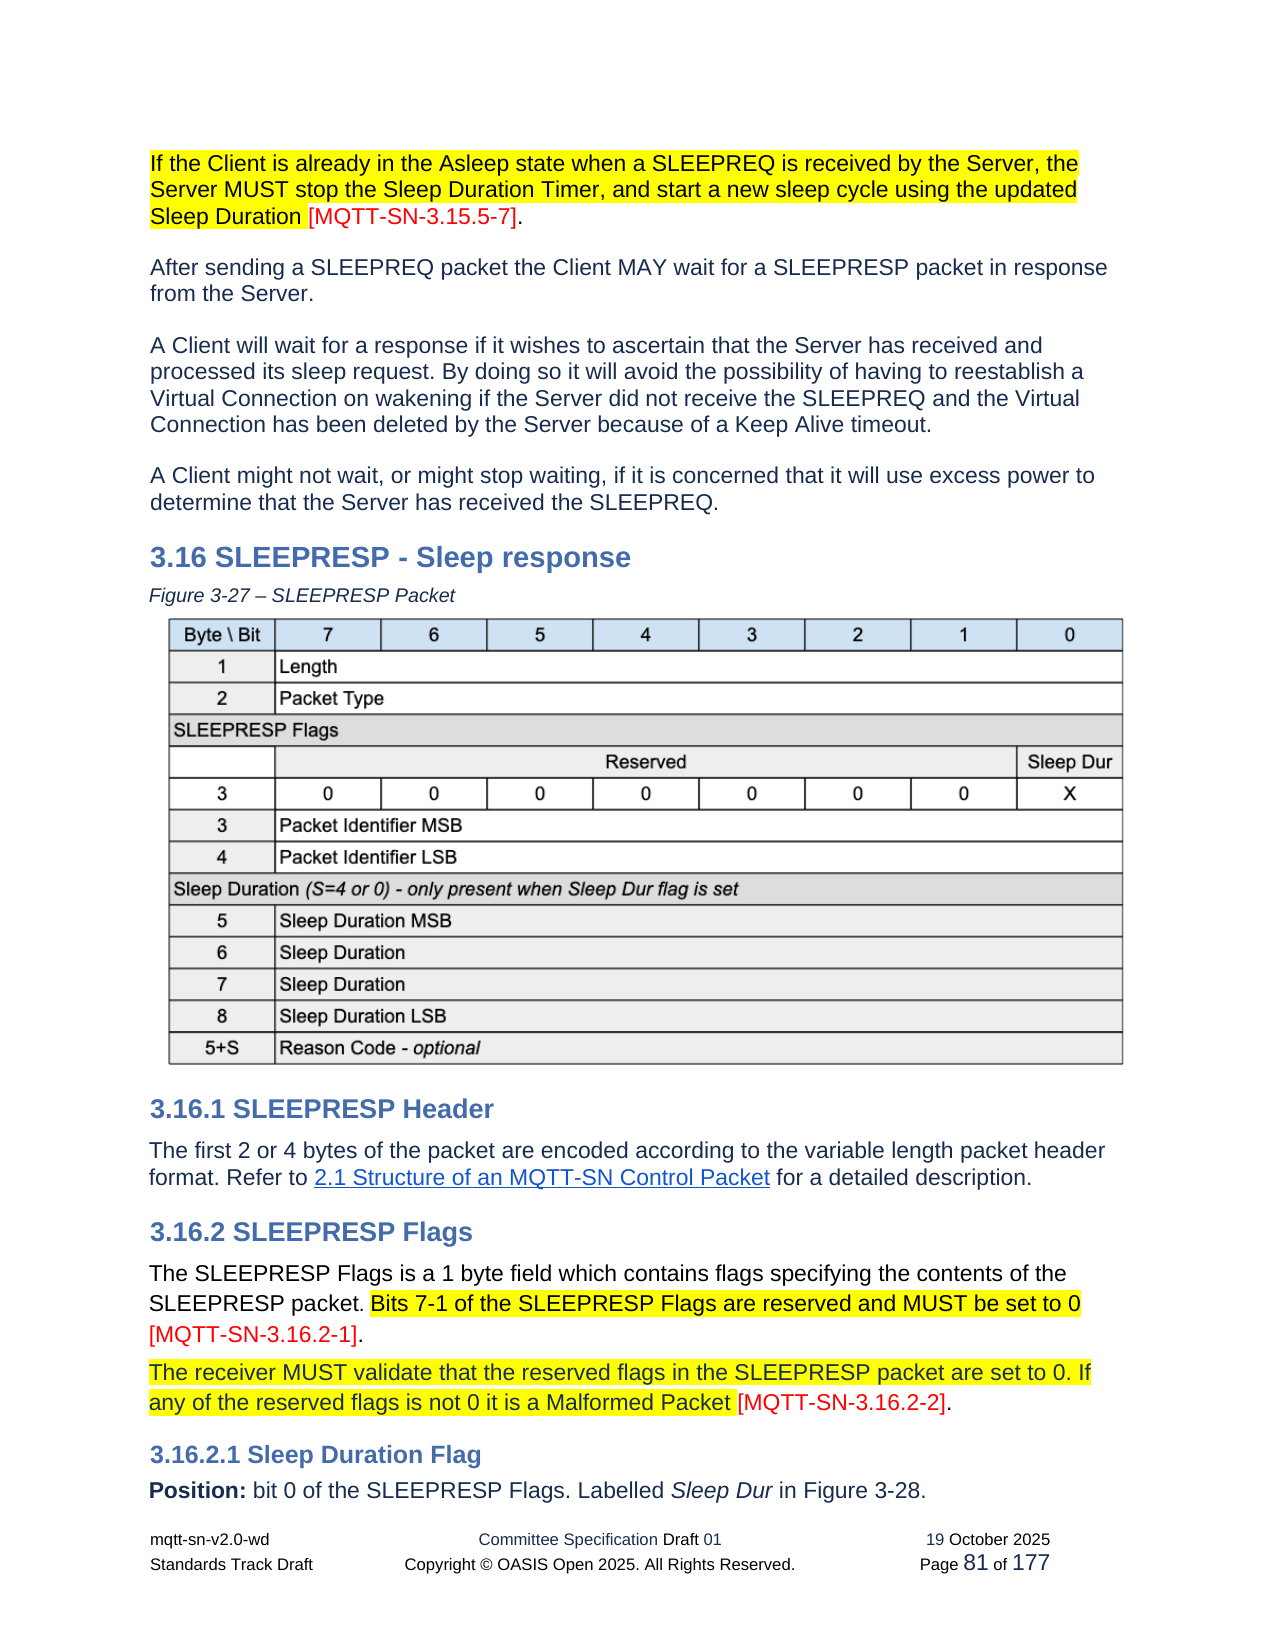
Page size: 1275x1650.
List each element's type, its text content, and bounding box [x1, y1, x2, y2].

text A Client might not wait, or might stop waiting, if it is concerned that it will use excess power to determine that the Server has received the SLEEPREQ. [150, 462, 1125, 515]
subtitle 3.16.1 SLEEPRESP Header [150, 1093, 1124, 1125]
subtitle 3.16.2.1 Sleep Duration Flag [150, 1440, 1124, 1469]
text A Client will wait for a response if it wishes to ascertain that the Server has received and processed its sleep request. By doing so it will avoid the possibility of having to reestablish a Virtual Connection on wakening if the Server did not receive the SLEEPREQ and the Virtual Connection has been deleted by the Server because of a Keep Alive timeout. [150, 332, 1125, 437]
text The SLEEPRESP Flags is a 1 byte field which contains flags specifying the contents of the SLEEPRESP packet. Bits 7-1 of the SLEEPRESP Flags are reserved and MUST be set to 0 [MQTT-SN-3.16.2-1]. [148, 1260, 1124, 1347]
text After sending a SLEEPREQ packet the Client MAY wait for a SLEEPRESP packet in response from the Server. [150, 254, 1125, 307]
subtitle 3.16 SLEEPRESP - Sleep response [150, 540, 1124, 573]
picture [148, 618, 1124, 1065]
text The first 2 or 4 bytes of the packet are encoded according to the variable length packet header format. Refer to 2.1 Structure of an MQTT-SN Control Packet for a detailed description. [148, 1137, 1124, 1191]
text If the Client is already in the Asleep state when a SLEEPREQ is received by the Server, the Server MUST stop the Sleep Duration Timer, and start a new sleep cycle using the updated Sleep Duration [MQTT-SN-3.15.5-7]. [150, 150, 1125, 229]
text Position: bit 0 of the SLEEPRESP Flags. Labelled Sleep Dur in Figure 3-28. [148, 1477, 1124, 1504]
text The receiver MUST validate that the reserved flags in the SLEEPRESP packet are set to 0. If any of the reserved flags is not 0 it is a Malformed Packet [MQTT-SN-3.16.2-2]. [148, 1359, 1124, 1416]
text Figure 3-27 – SLEEPRESP Packet [148, 584, 1124, 607]
subtitle 3.16.2 SLEEPRESP Flags [150, 1216, 1124, 1248]
